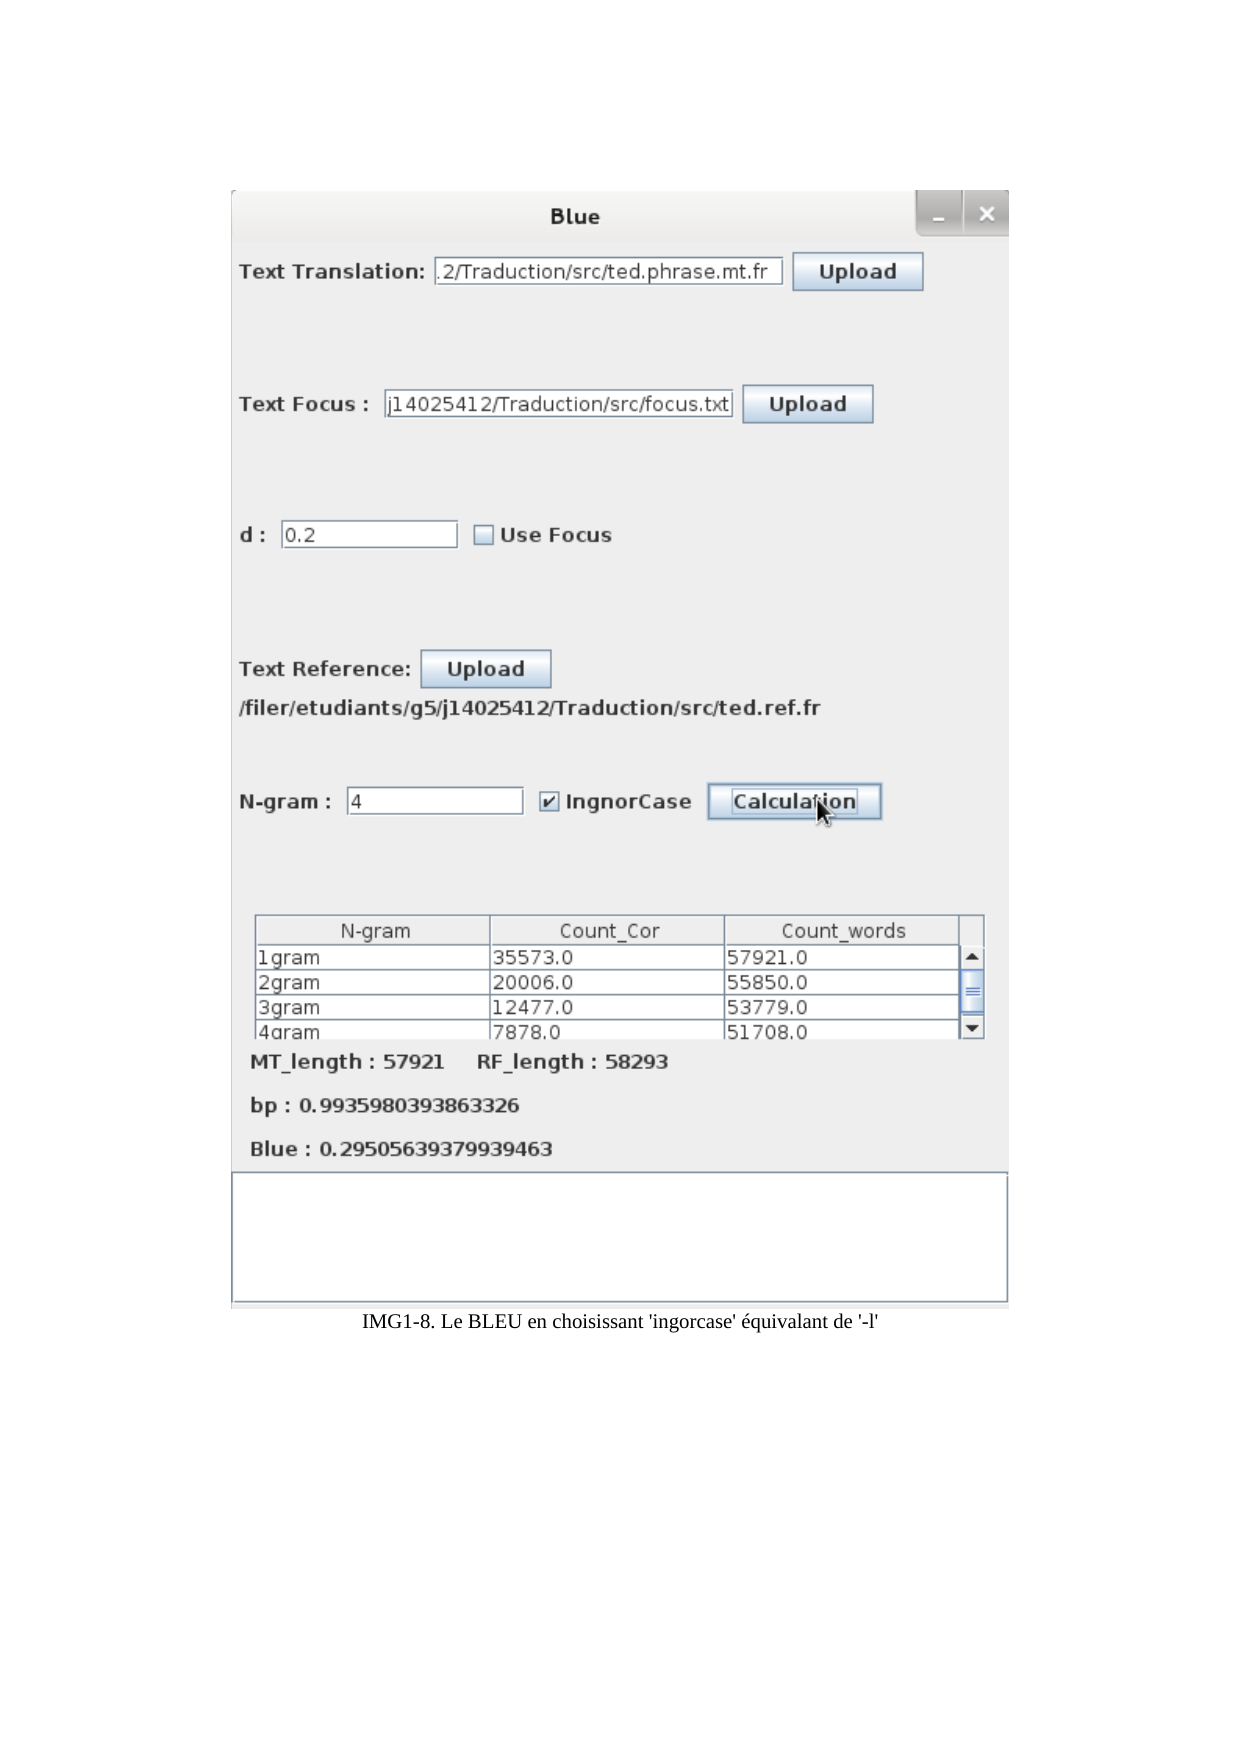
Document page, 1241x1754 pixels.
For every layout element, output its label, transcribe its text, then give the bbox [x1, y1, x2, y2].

picture [231, 190, 1009, 1309]
text IMG1-8. Le BLEU en choisissant 'ingorcase' équivalant de '-l' [118, 1309, 1122, 1333]
